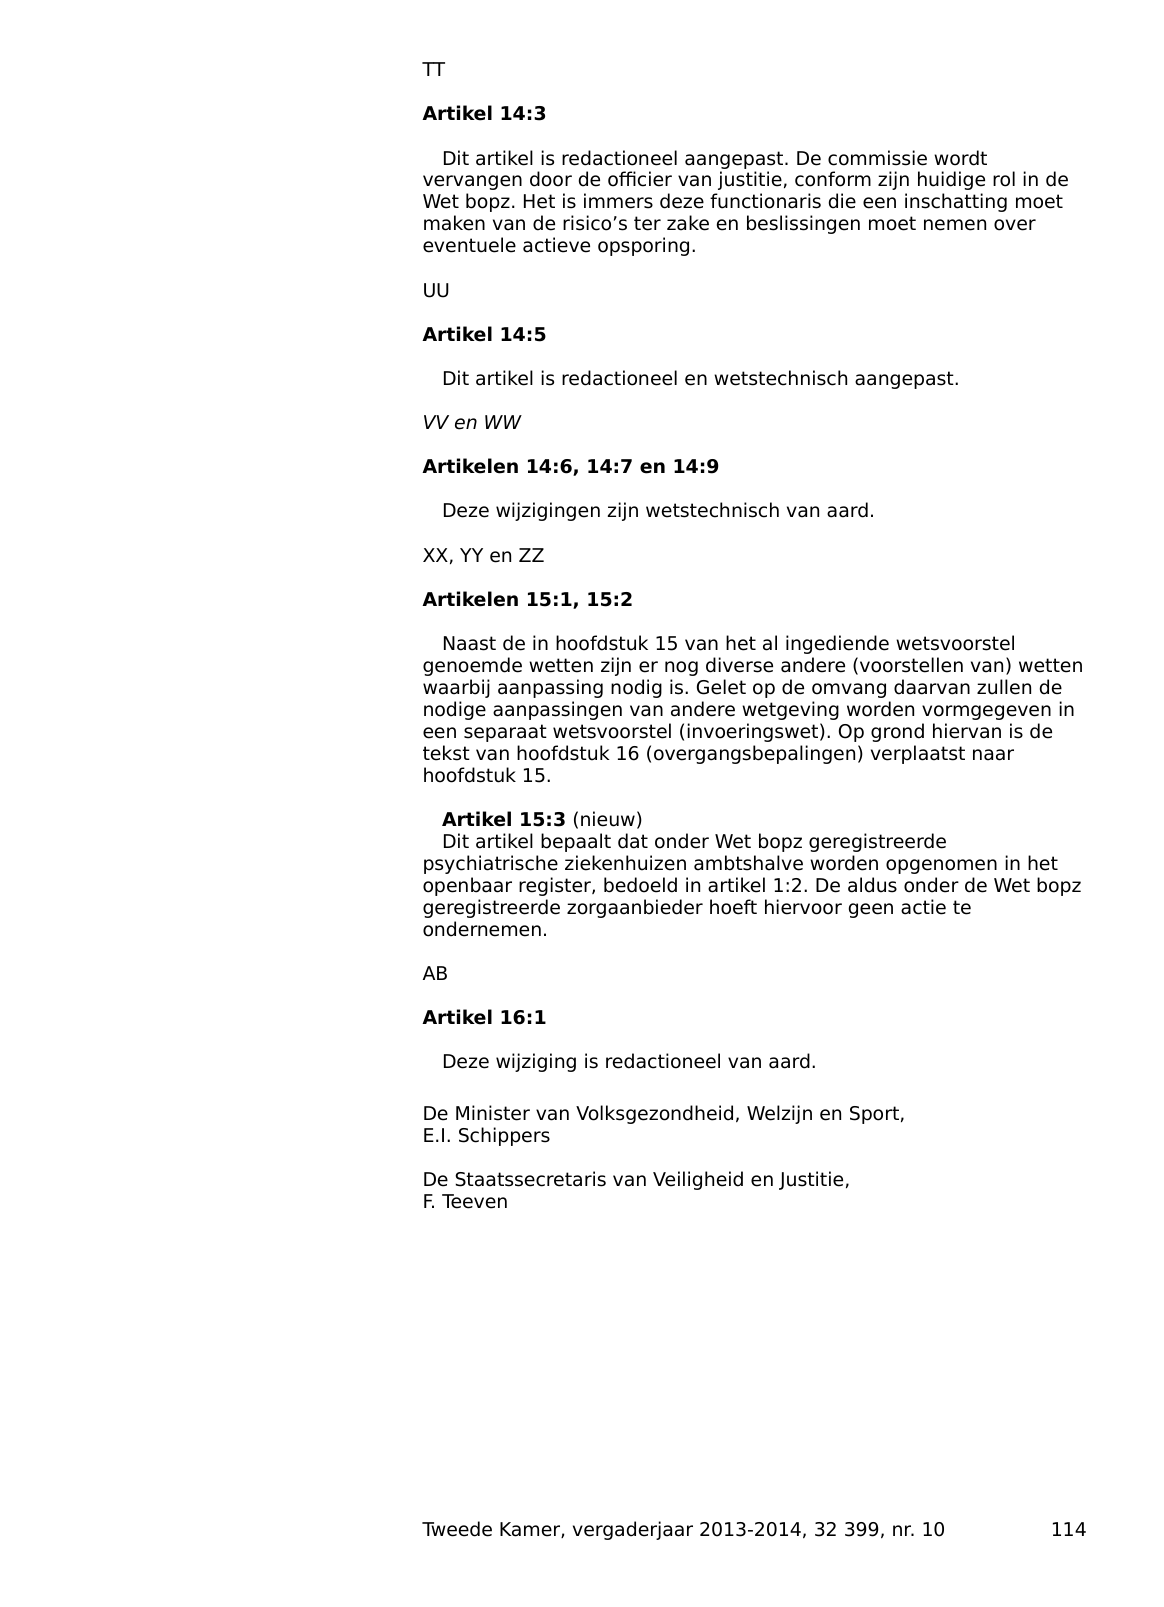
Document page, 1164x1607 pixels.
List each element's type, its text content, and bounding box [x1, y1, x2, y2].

subtitle Artikelen 14:6, 14:7 en 14:9 [422, 456, 1087, 478]
subtitle UU [422, 279, 1087, 301]
subtitle XX, YY en ZZ [422, 544, 1087, 566]
subtitle AB [422, 963, 1087, 985]
subtitle Artikel 14:3 [422, 103, 1087, 125]
subtitle Artikel 14:5 [422, 324, 1087, 346]
text De Staatssecretaris van Veiligheid en Justitie, F. Teeven [422, 1169, 1087, 1213]
text Artikel 15:3 (nieuw) [422, 809, 1087, 831]
text Dit artikel is redactioneel aangepast. De commissie wordt vervangen door de officier van justitie, conform zijn huidige rol in de Wet bopz. Het is immers deze functionaris die een inschatting moet maken van de risico’s ter zake en beslissingen moet nemen over eventuele actieve opsporing. [422, 147, 1087, 257]
subtitle VV en WW [422, 412, 1087, 434]
text Dit artikel is redactioneel en wetstechnisch aangepast. [422, 368, 1087, 390]
subtitle Artikelen 15:1, 15:2 [422, 589, 1087, 611]
text Deze wijzigingen zijn wetstechnisch van aard. [422, 500, 1087, 522]
text Naast de in hoofdstuk 15 van het al ingediende wetsvoorstel genoemde wetten zijn er nog diverse andere (voorstellen van) wetten waarbij aanpassing nodig is. Gelet op de omvang daarvan zullen de nodige aanpassingen van andere wetgeving worden vormgegeven in een separaat wetsvoorstel (invoeringswet). Op grond hiervan is de tekst van hoofdstuk 16 (overgangsbepalingen) verplaatst naar hoofdstuk 15. [422, 633, 1087, 787]
text Deze wijziging is redactioneel van aard. [422, 1051, 1087, 1073]
text Dit artikel bepaalt dat onder Wet bopz geregistreerde psychiatrische ziekenhuizen ambtshalve worden opgenomen in het openbaar register, bedoeld in artikel 1:2. De aldus onder de Wet bopz geregistreerde zorgaanbieder hoeft hiervoor geen actie te ondernemen. [422, 831, 1087, 941]
text De Minister van Volksgezondheid, Welzijn en Sport, E.I. Schippers [422, 1103, 1087, 1147]
subtitle Artikel 16:1 [422, 1007, 1087, 1029]
subtitle TT [422, 59, 1087, 81]
